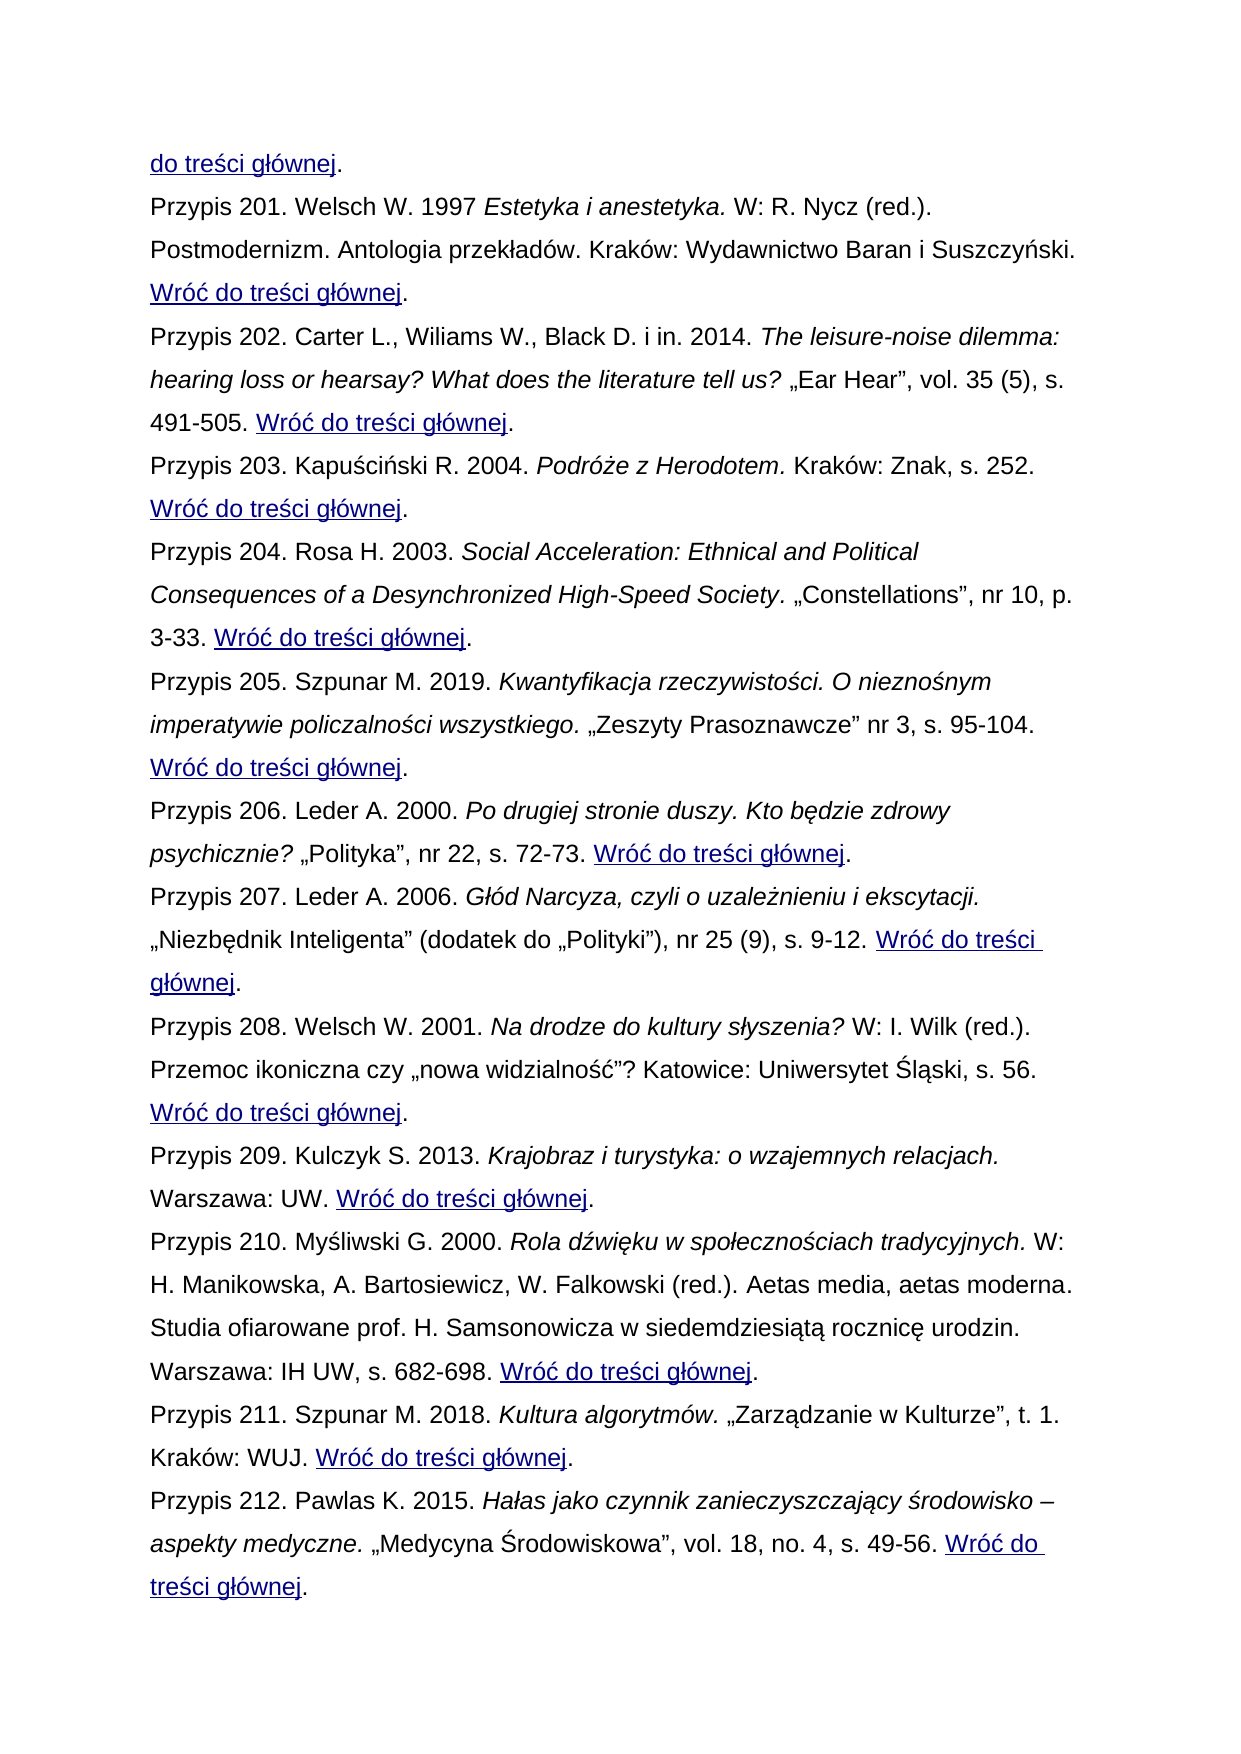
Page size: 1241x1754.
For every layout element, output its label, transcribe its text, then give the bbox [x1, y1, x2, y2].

text Przypis 205. Szpunar M. 2019. Kwantyfikacja rzeczywistości. O nieznośnym imperatywie policzalności wszystkiego. „Zeszyty Prasoznawcze” nr 3, s. 95-104. Wróć do treści głównej. [150, 666, 1091, 781]
text Przypis 210. Myśliwski G. 2000. Rola dźwięku w społecznościach tradycyjnych. W: H. Manikowska, A. Bartosiewicz, W. Falkowski (red.). Aetas media, aetas moderna. Studia ofiarowane prof. H. Samsonowicza w siedemdziesiątą rocznicę urodzin. Warszawa: IH UW, s. 682-698. Wróć do treści głównej. [150, 1227, 1091, 1385]
text do treści głównej. [150, 149, 1091, 178]
text Przypis 207. Leder A. 2006. Głód Narcyza, czyli o uzależnieniu i ekscytacji. „Niezbędnik Inteligenta” (dodatek do „Polityki”), nr 25 (9), s. 9-12. Wróć do treści głównej. [150, 882, 1091, 997]
text Przypis 203. Kapuściński R. 2004. Podróże z Herodotem. Kraków: Znak, s. 252. Wróć do treści głównej. [150, 451, 1091, 523]
text Przypis 211. Szpunar M. 2018. Kultura algorytmów. „Zarządzanie w Kulturze”, t. 1. Kraków: WUJ. Wróć do treści głównej. [150, 1399, 1091, 1471]
text Przypis 212. Pawlas K. 2015. Hałas jako czynnik zanieczyszczający środowisko – aspekty medyczne. „Medycyna Środowiskowa”, vol. 18, no. 4, s. 49-56. Wróć do treści głównej. [150, 1486, 1091, 1601]
text Przypis 208. Welsch W. 2001. Na drodze do kultury słyszenia? W: I. Wilk (red.). Przemoc ikoniczna czy „nowa widzialność”? Katowice: Uniwersytet Śląski, s. 56. Wróć do treści głównej. [150, 1011, 1091, 1126]
text Przypis 202. Carter L., Wiliams W., Black D. i in. 2014. The leisure-noise dilemma: hearing loss or hearsay? What does the literature tell us? „Ear Hear”, vol. 35 (5), s. 491-505. Wróć do treści głównej. [150, 321, 1091, 436]
text Przypis 206. Leder A. 2000. Po drugiej stronie duszy. Kto będzie zdrowy psychicznie? „Polityka”, nr 22, s. 72-73. Wróć do treści głównej. [150, 796, 1091, 868]
text Przypis 204. Rosa H. 2003. Social Acceleration: Ethnical and Political Consequences of a Desynchronized High-Speed Society. „Constellations”, nr 10, p. 3-33. Wróć do treści głównej. [150, 537, 1091, 652]
text Przypis 201. Welsch W. 1997 Estetyka i anestetyka. W: R. Nycz (red.). Postmodernizm. Antologia przekładów. Kraków: Wydawnictwo Baran i Suszczyński. Wróć do treści głównej. [150, 192, 1091, 307]
text Przypis 209. Kulczyk S. 2013. Krajobraz i turystyka: o wzajemnych relacjach. Warszawa: UW. Wróć do treści głównej. [150, 1141, 1091, 1213]
